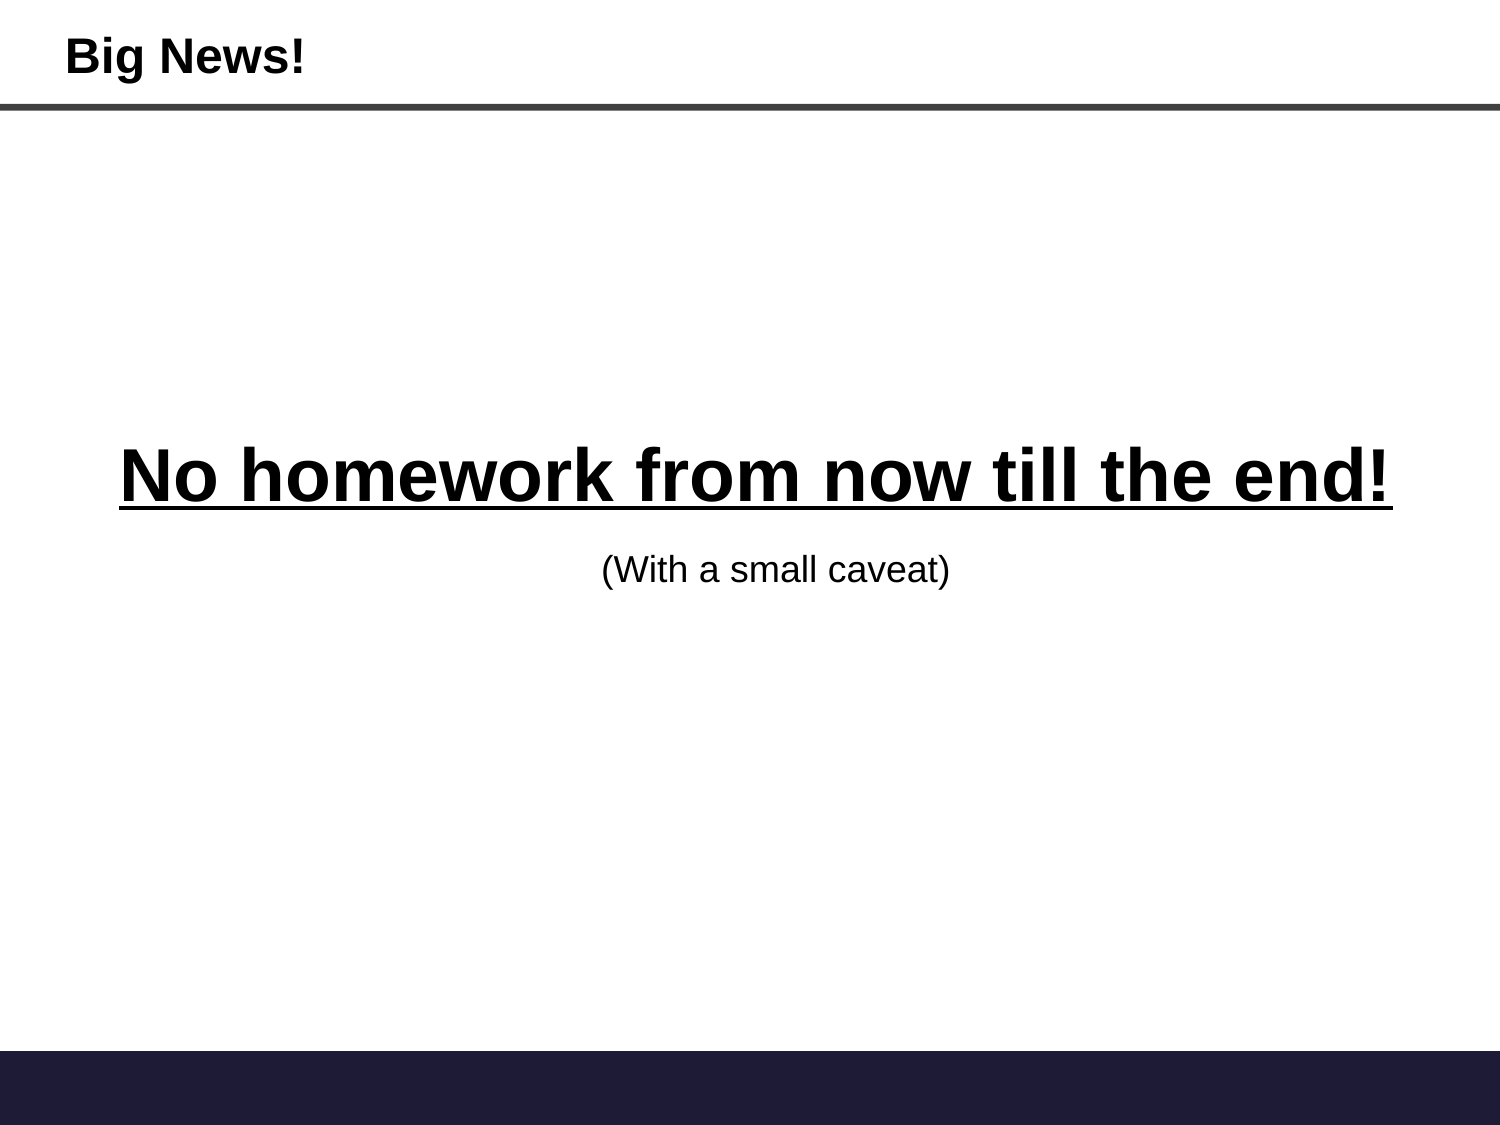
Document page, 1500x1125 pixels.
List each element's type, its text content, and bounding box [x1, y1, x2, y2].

text_box Big News! [49, 16, 1163, 91]
text_box No homework from now till the end! [49, 419, 1463, 525]
text_box (With a small caveat) [69, 537, 1482, 598]
